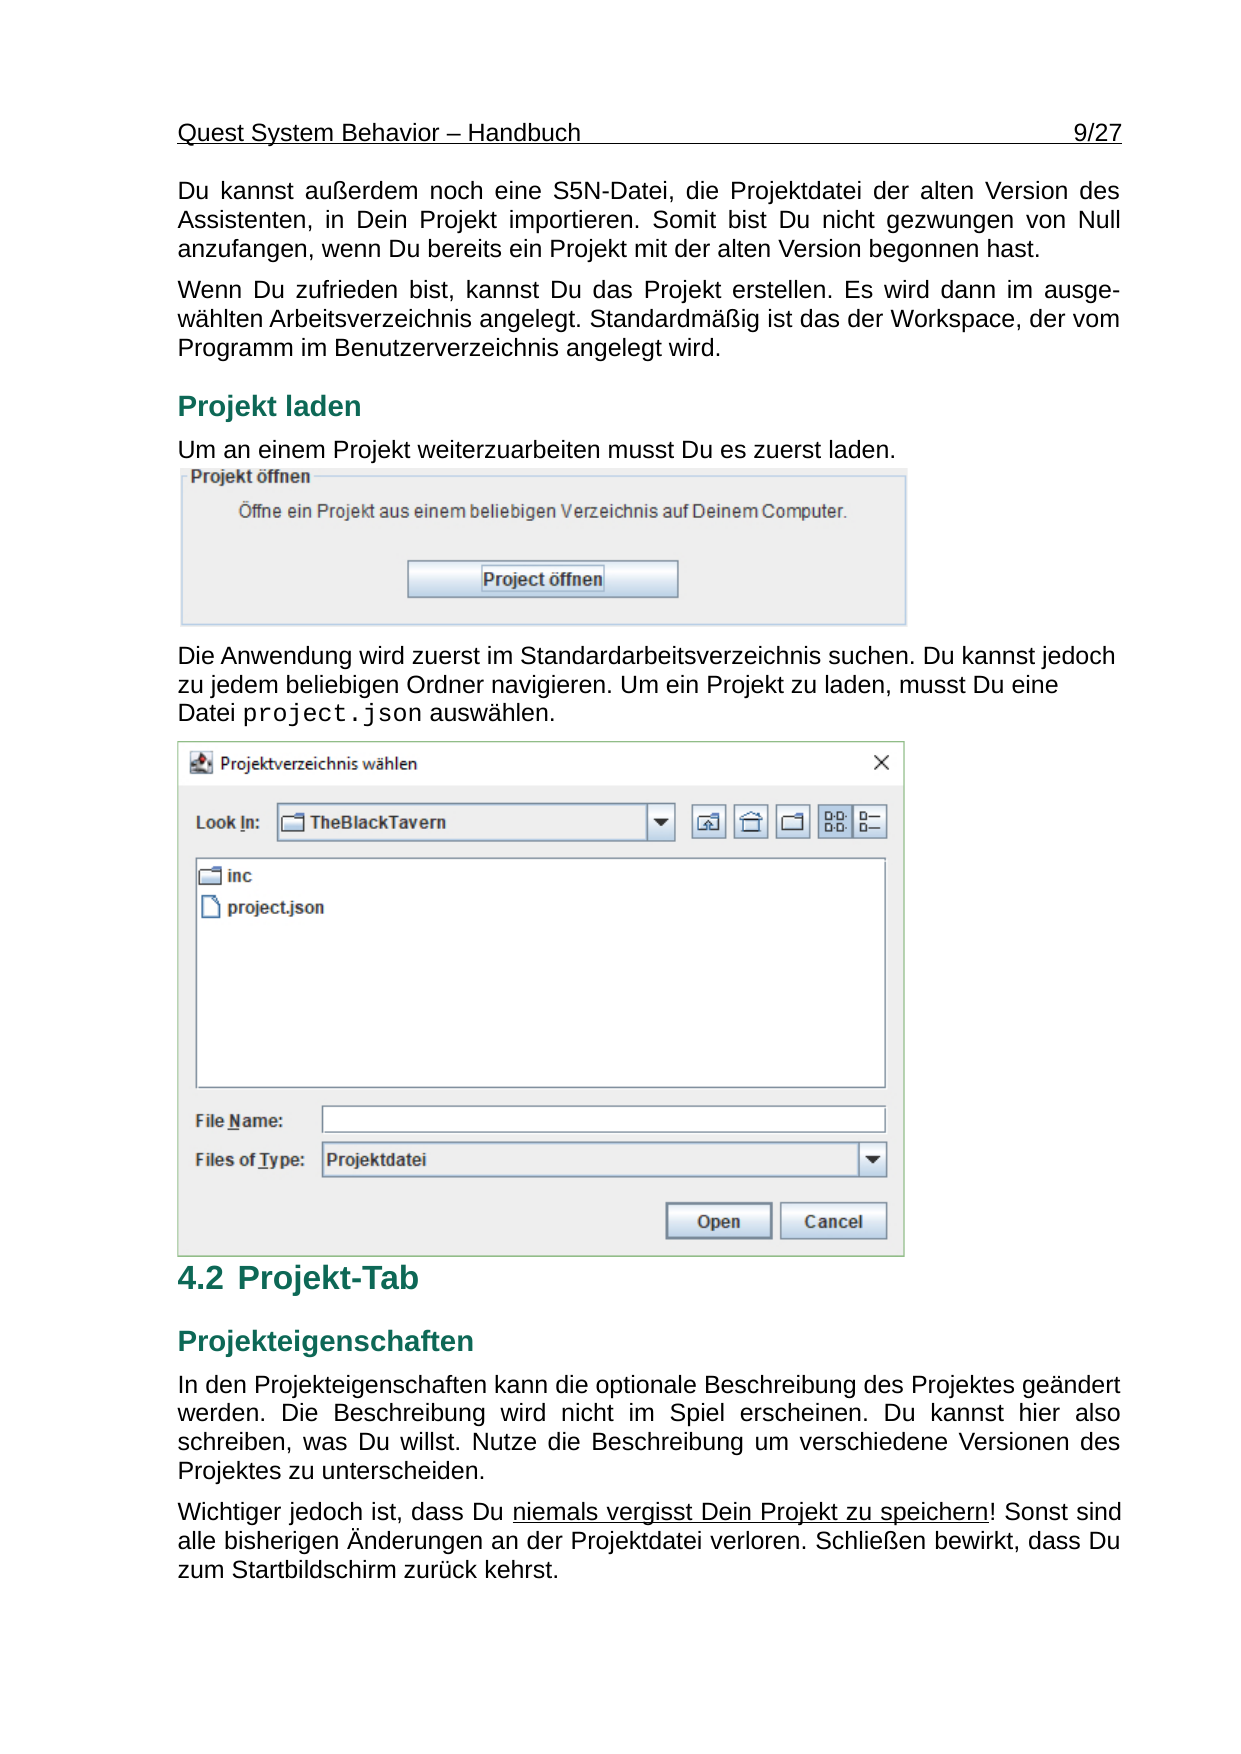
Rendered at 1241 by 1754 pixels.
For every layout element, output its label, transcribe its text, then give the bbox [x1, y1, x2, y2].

subtitle Projekteigenschaften [177, 1323, 1122, 1357]
picture [180, 468, 908, 627]
text Du kannst außerdem noch eine S5N-Datei, die Projektdatei der alten Version des Assistenten, in Dein Projekt importieren. Somit bist Du nicht gezwungen von Null anzufangen, wenn Du bereits ein Projekt mit der alten Version begonnen hast. [177, 176, 1122, 263]
picture [177, 741, 905, 1257]
text Die Anwendung wird zuerst im Standardarbeitsverzeichnis suchen. Du kannst jedoch zu jedem beliebigen Ordner navigieren. Um ein Projekt zu laden, musst Du eine Datei project.json auswählen. [177, 641, 1122, 729]
subtitle Projekt-Tab [177, 1258, 1122, 1296]
text Um an einem Projekt weiterzuarbeiten musst Du es zuerst laden. [177, 435, 1122, 463]
text In den Projekteigenschaften kann die optionale Beschreibung des Projektes geändert werden. Die Beschreibung wird nicht im Spiel erscheinen. Du kannst hier also schreiben, was Du willst. Nutze die Beschreibung um verschiedene Versionen des Projektes zu unterscheiden. [177, 1370, 1122, 1485]
subtitle Projekt laden [177, 388, 1122, 422]
text Wenn Du zufrieden bist, kannst Du das Projekt erstellen. Es wird dann im ausge-wählten Arbeitsverzeichnis angelegt. Standardmäßig ist das der Workspace, der vom Programm im Benutzerverzeichnis angelegt wird. [177, 275, 1122, 361]
text Wichtiger jedoch ist, dass Du niemals vergisst Dein Projekt zu speichern! Sonst sind alle bisherigen Änderungen an der Projektdatei verloren. Schließen bewirkt, dass Du zum Startbildschirm zurück kehrst. [177, 1497, 1122, 1583]
